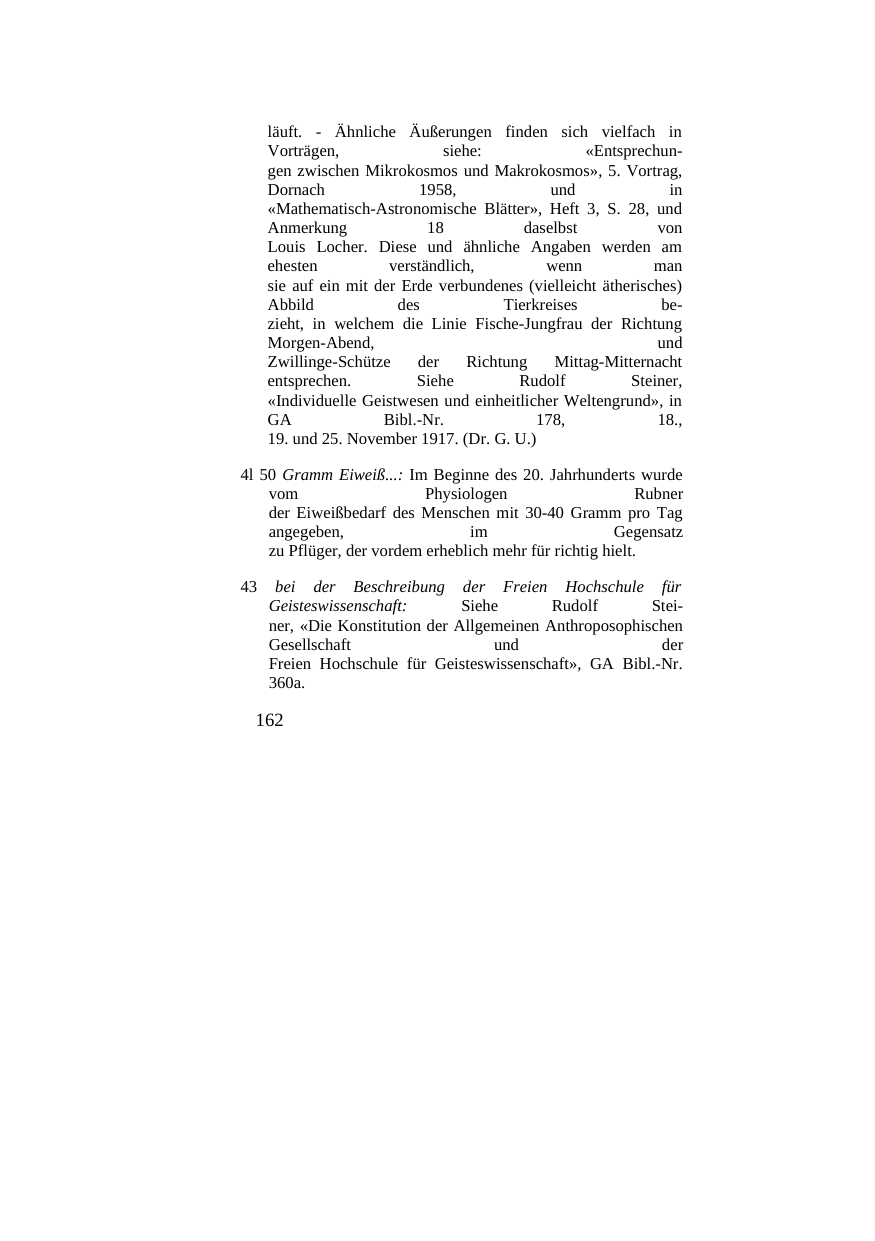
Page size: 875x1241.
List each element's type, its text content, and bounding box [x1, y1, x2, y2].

text 43 bei der Beschreibung der Freien Hochschule für Geisteswissenschaft: Siehe Rudolf Stei- ner, «Die Konstitution der Allgemeinen Anthroposophischen Gesellschaft und der Freien Hochschule für Geisteswissenschaft», GA Bibl.-Nr. 360a. [240, 577, 683, 692]
text läuft. - Ähnliche Äußerungen finden sich vielfach in Vorträgen, siehe: «Entsprechun- gen zwischen Mikrokosmos und Makrokosmos», 5. Vortrag, Dornach 1958, und in «Mathematisch-Astronomische Blätter», Heft 3, S. 28, und Anmerkung 18 daselbst von Louis Locher. Diese und ähnliche Angaben werden am ehesten verständlich, wenn man sie auf ein mit der Erde verbundenes (vielleicht ätherisches) Abbild des Tierkreises be- zieht, in welchem die Linie Fische-Jungfrau der Richtung Morgen-Abend, und Zwillinge-Schütze der Richtung Mittag-Mitternacht entsprechen. Siehe Rudolf Steiner, «Individuelle Geistwesen und einheitlicher Weltengrund», in GA Bibl.-Nr. 178, 18., 19. und 25. November 1917. (Dr. G. U.) [241, 122, 682, 448]
text 4l 50 Gramm Eiweiß...: Im Beginne des 20. Jahrhunderts wurde vom Physiologen Rubner der Eiweißbedarf des Menschen mit 30-40 Gramm pro Tag angegeben, im Gegensatz zu Pflüger, der vordem erheblich mehr für richtig hielt. [240, 464, 683, 560]
text 162 [255, 709, 683, 730]
